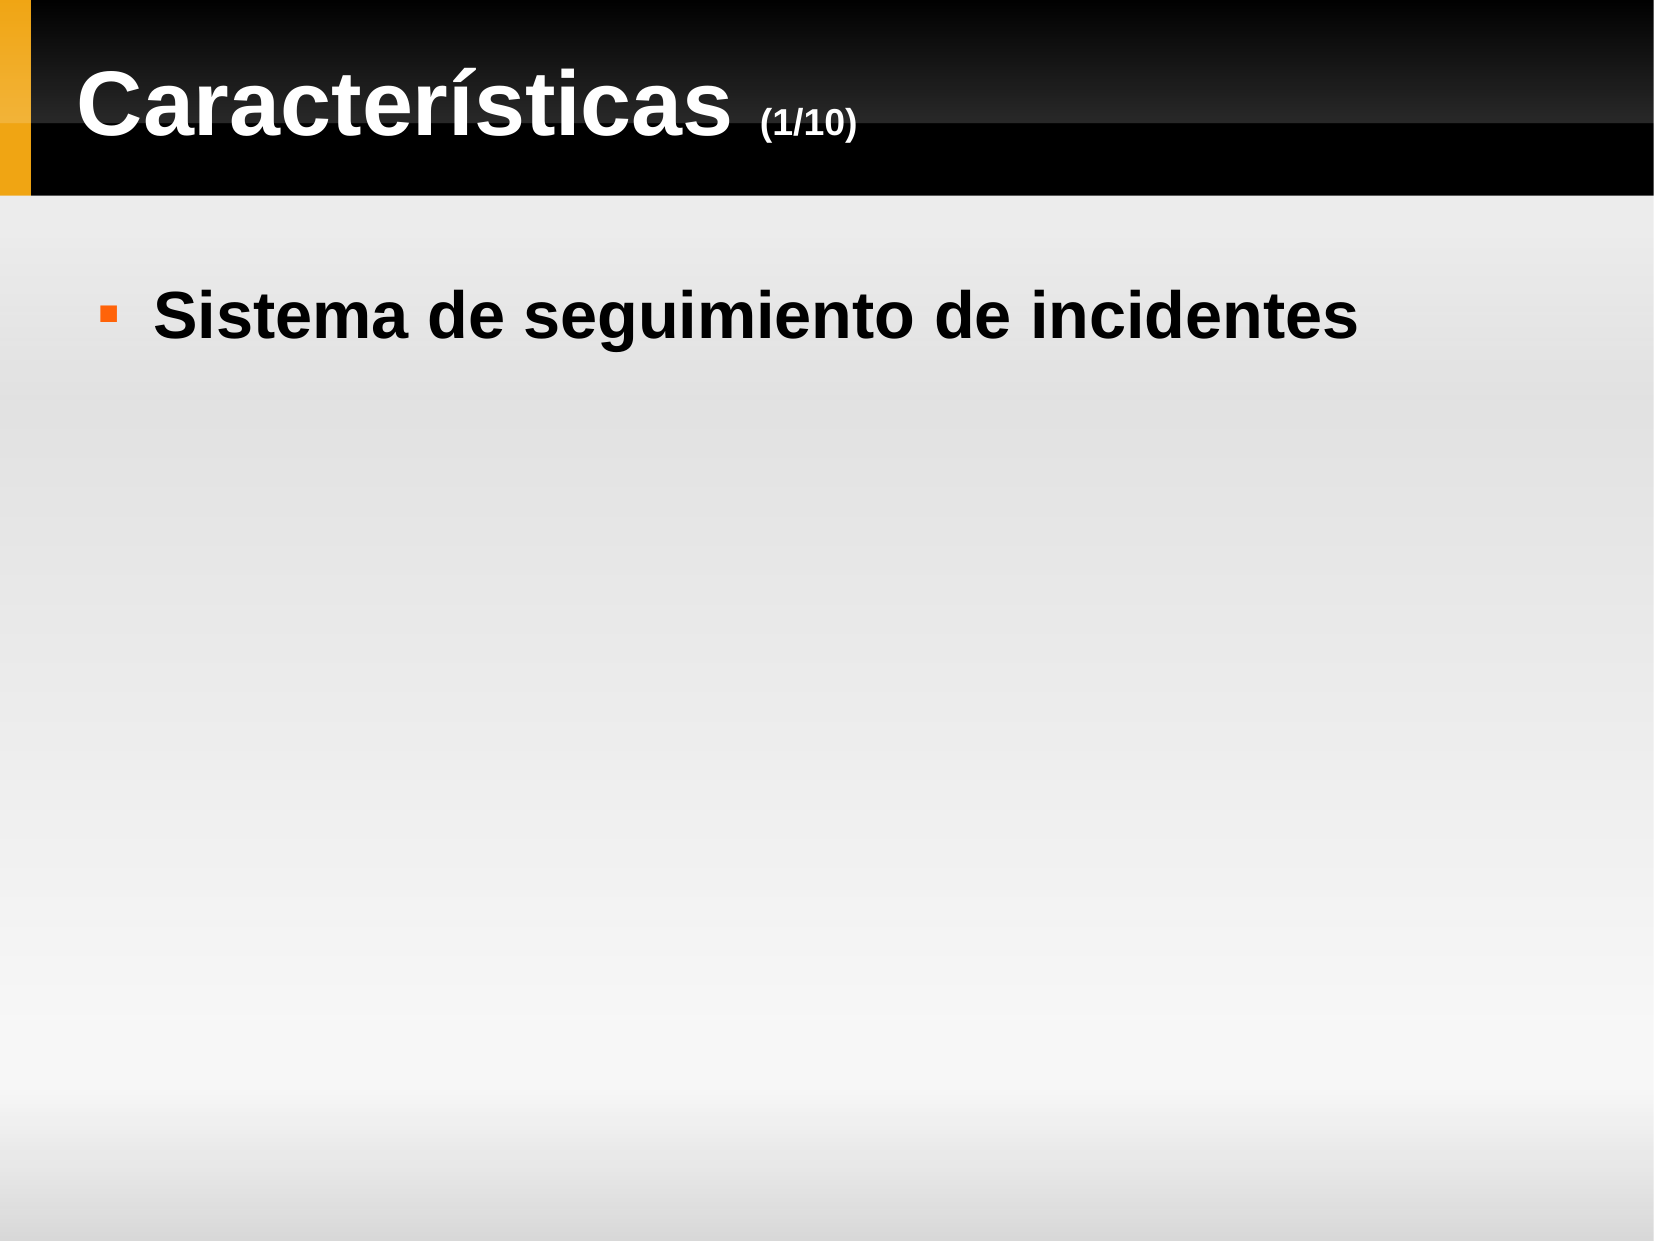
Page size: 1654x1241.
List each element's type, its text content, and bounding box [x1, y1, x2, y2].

list Sistema de seguimiento de incidentes [82, 278, 1571, 1097]
picture [0, 0, 1654, 1241]
title Características (1/10) [76, 0, 1565, 208]
